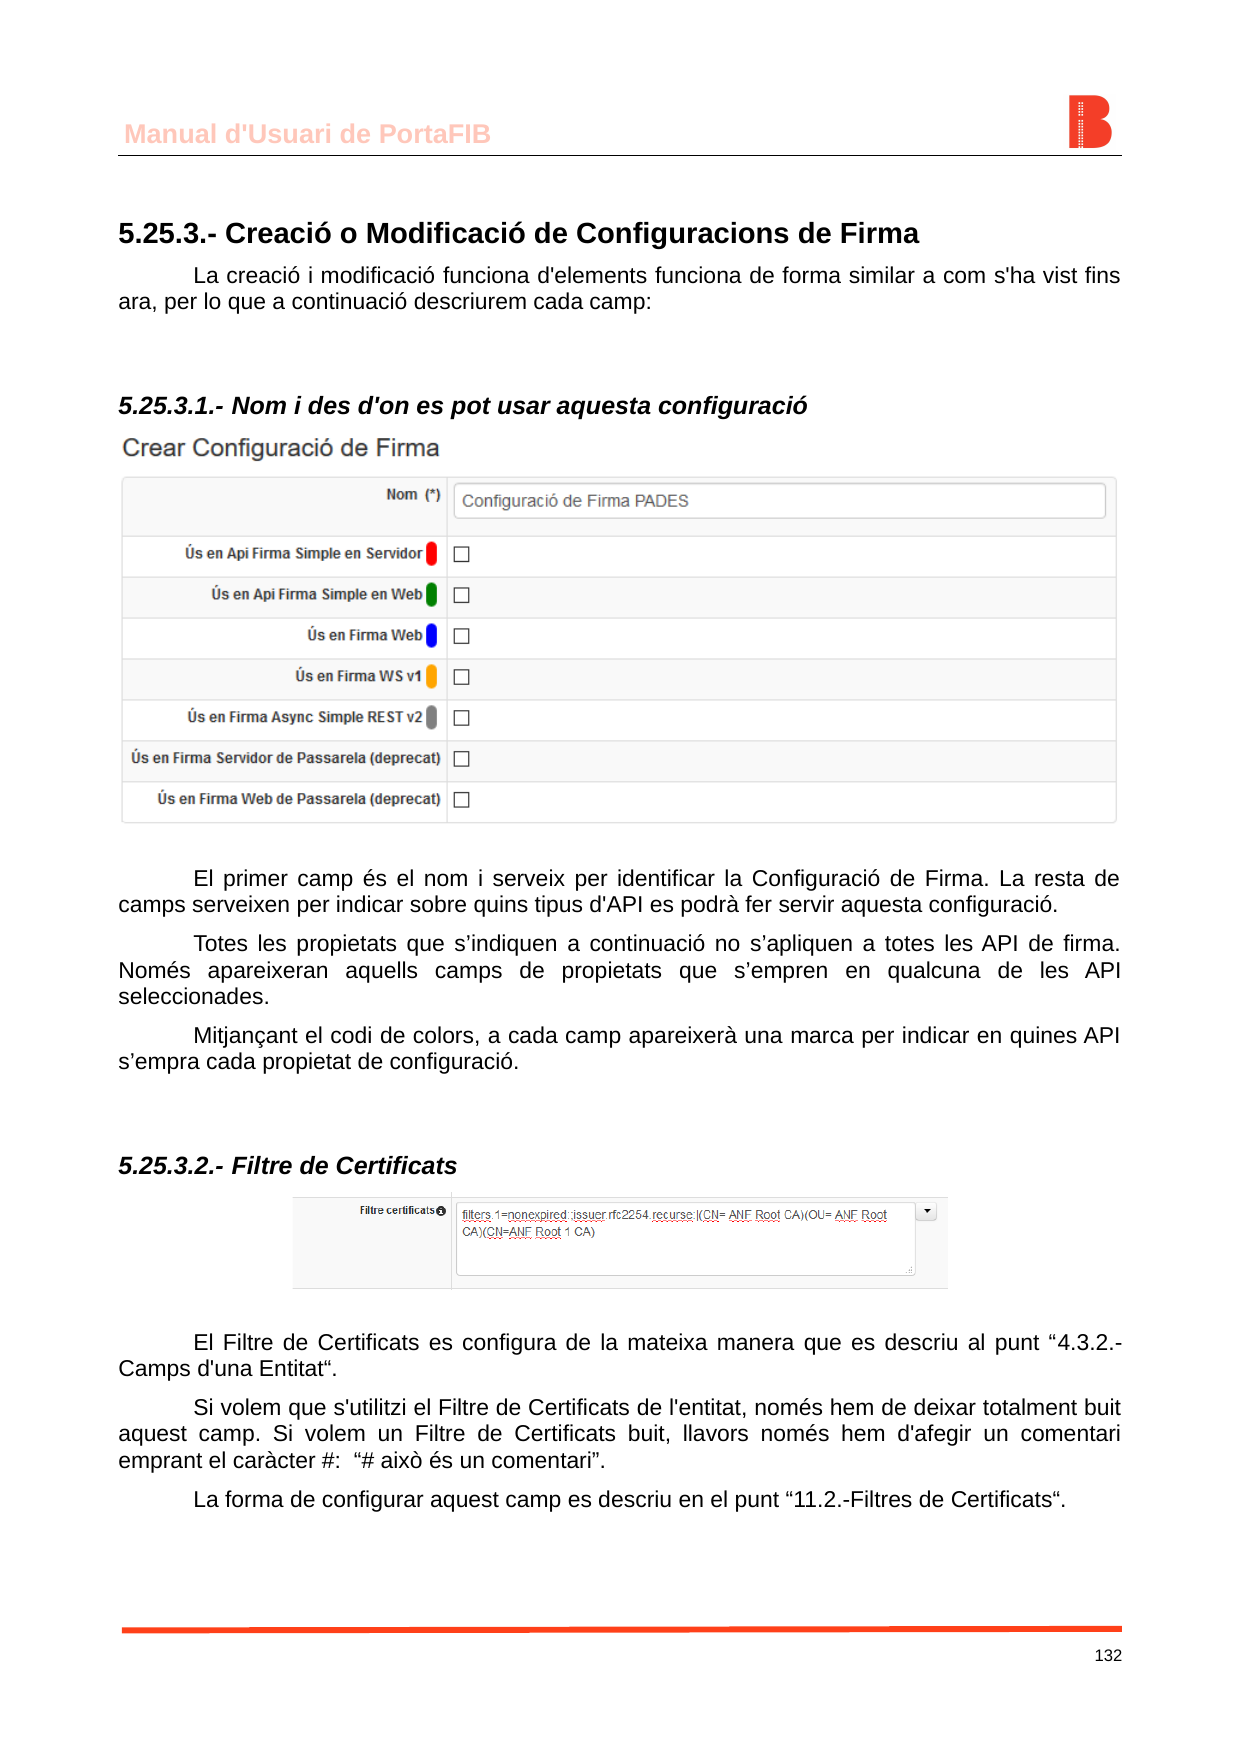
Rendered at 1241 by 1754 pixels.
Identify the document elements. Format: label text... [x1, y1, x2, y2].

text El primer camp és el nom i serveix per identificar la Configuració de Firma. La resta de camps serveixen per indicar sobre quins tipus d'API es podrà fer servir aquesta configuració. [118, 865, 1122, 918]
picture [1063, 94, 1117, 150]
text Totes les propietats que s’indiquen a continuació no s’apliquen a totes les API de firma. Només apareixeran aquells camps de propietats que s’empren en qualcuna de les API seleccionades. [118, 930, 1122, 1009]
picture [292, 1192, 948, 1290]
subtitle Creació o Modificació de Configuracions de Firma [118, 216, 1122, 249]
text La creació i modificació funciona d'elements funciona de forma similar a com s'ha vist fins ara, per lo que a continuació descriurem cada camp: [118, 262, 1122, 314]
subtitle Filtre de Certificats [118, 1151, 1122, 1179]
subtitle Nom i des d'on es pot usar aquesta configuració [118, 391, 1122, 419]
picture [118, 432, 1123, 827]
text La forma de configurar aquest camp es descriu en el punt “11.2Filtres de Certificats“. [118, 1486, 1122, 1512]
text Si volem que s'utilitzi el Filtre de Certificats de l'entitat, només hem de deixar totalment buit aquest camp. Si volem un Filtre de Certificats buit, llavors només hem d'afegir un comentari emprant el caràcter #: “# això és un comentari”. [118, 1394, 1122, 1473]
text Mitjançant el codi de colors, a cada camp apareixerà una marca per indicar en quines API s’empra cada propietat de configuració. [118, 1022, 1122, 1074]
text El Filtre de Certificats es configura de la mateixa manera que es descriu al punt “4.3.2Camps d'una Entitat“. [118, 1329, 1122, 1381]
